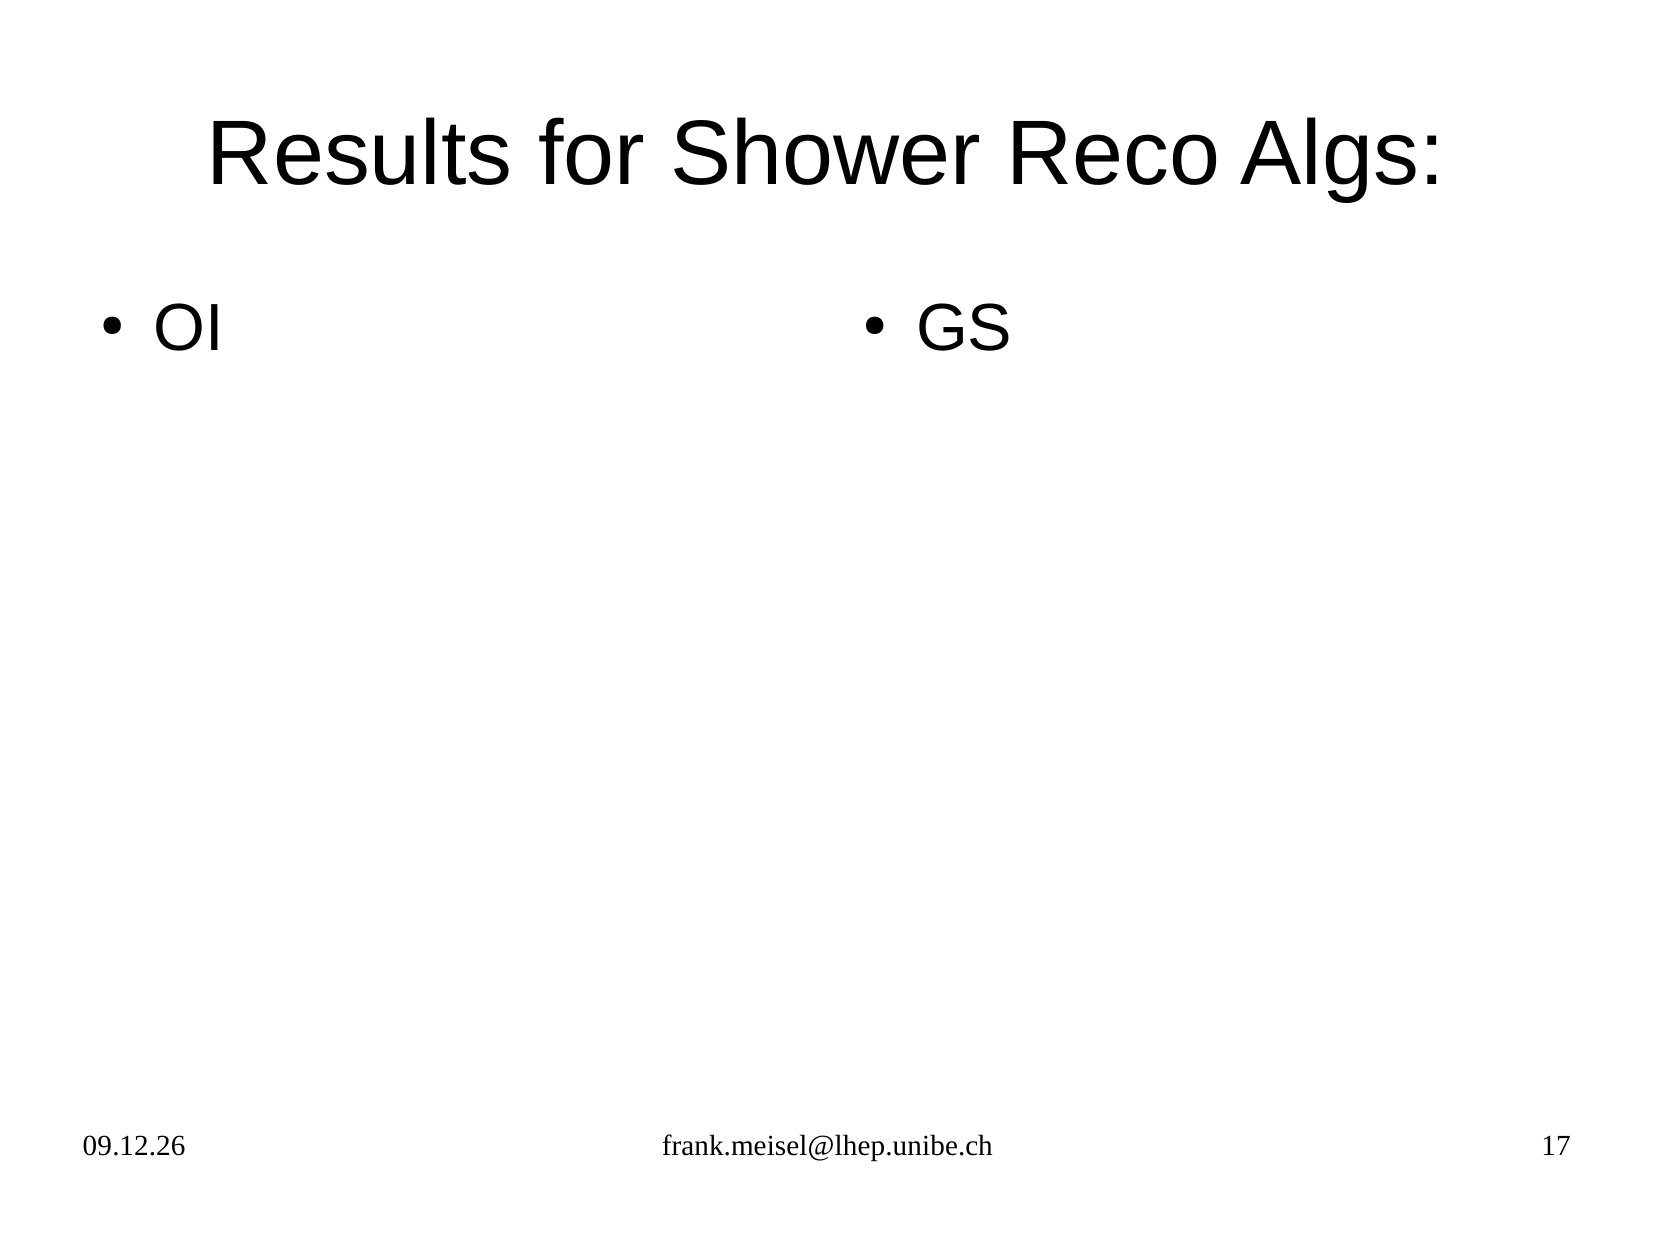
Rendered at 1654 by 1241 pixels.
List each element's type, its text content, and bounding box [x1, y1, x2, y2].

list OI [82, 290, 809, 1109]
title Results for Shower Reco Algs: [82, 49, 1571, 257]
list GS [845, 290, 1572, 1109]
